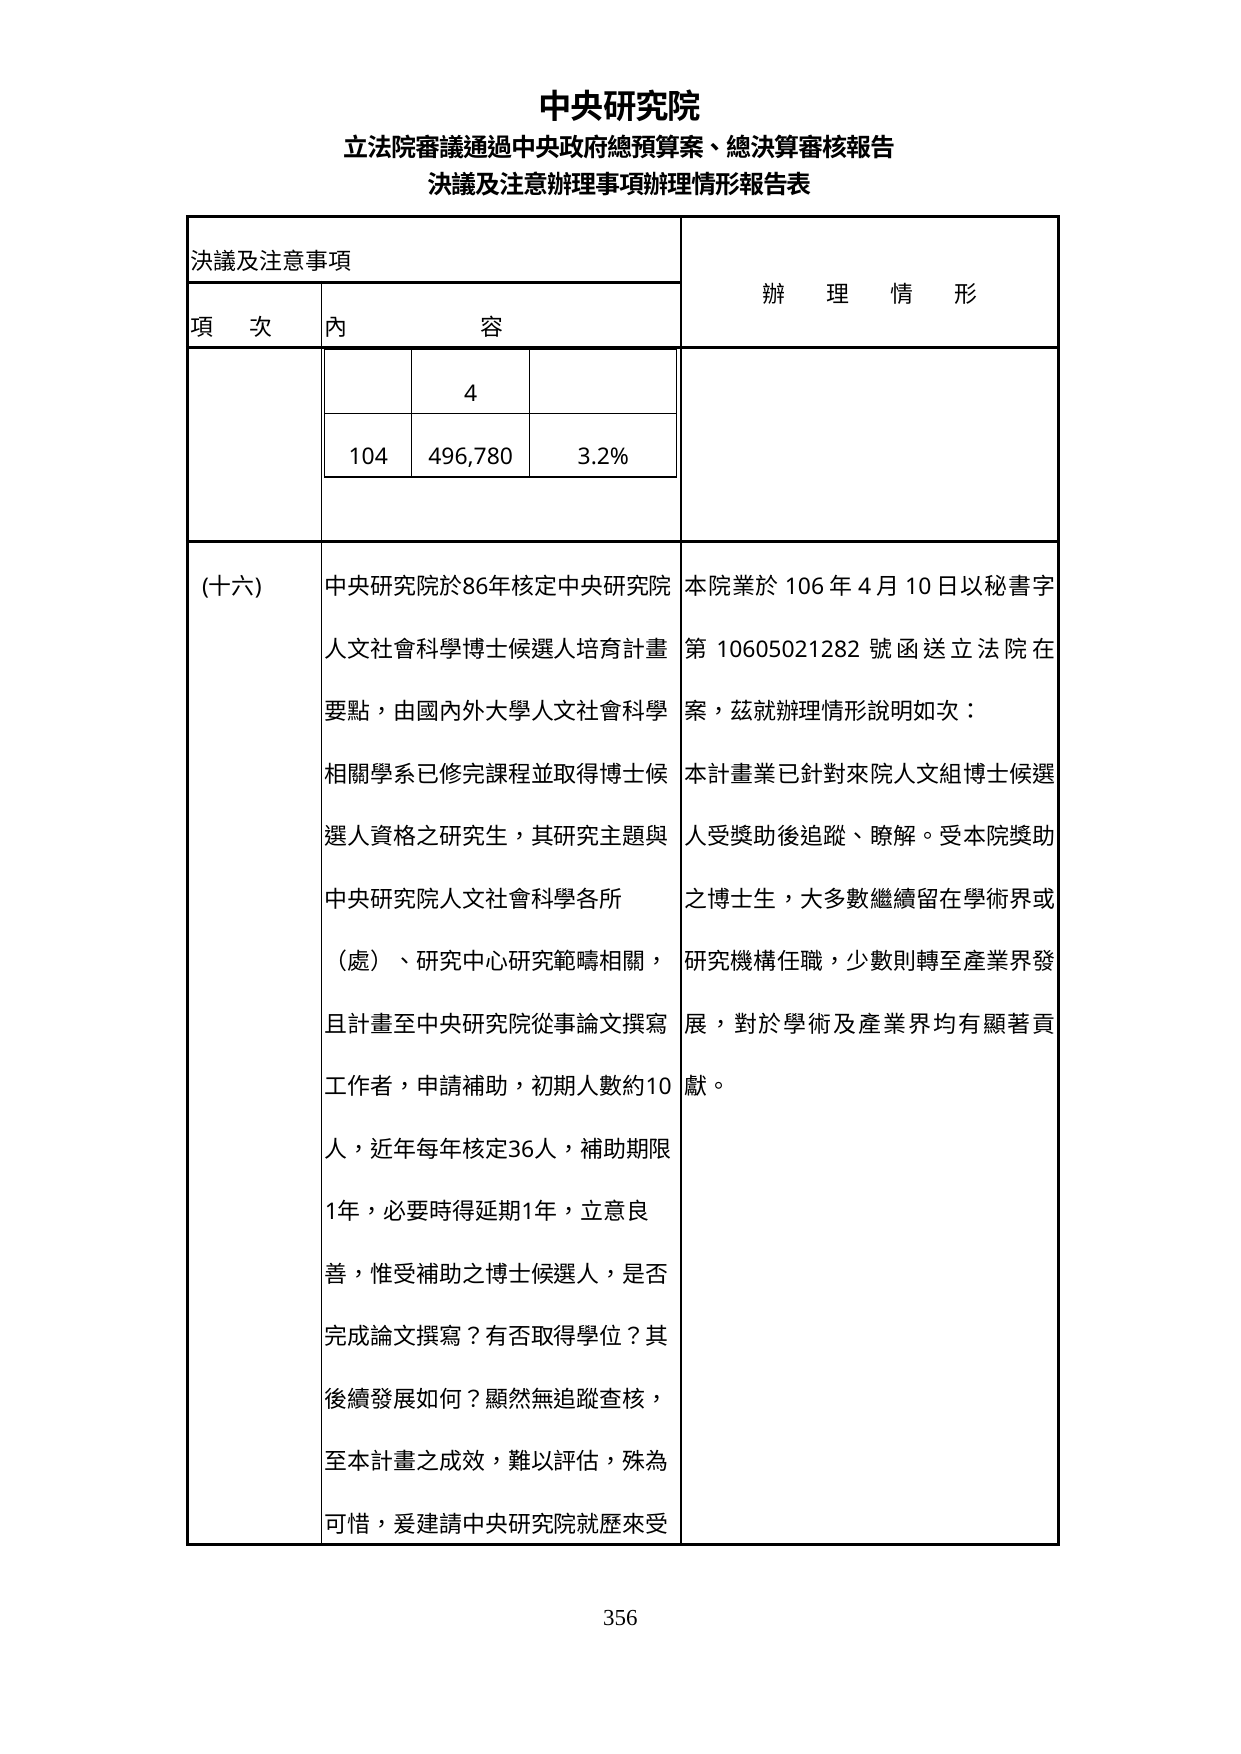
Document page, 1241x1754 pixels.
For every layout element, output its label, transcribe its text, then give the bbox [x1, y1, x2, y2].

table_cell [682, 349, 1057, 540]
table_cell [325, 350, 411, 413]
table_cell 104 [325, 414, 411, 476]
table_cell [530, 350, 676, 413]
table_cell 項 次 [189, 284, 321, 346]
table_cell 4 [412, 350, 529, 413]
table_header 決議及注意事項 [189, 218, 680, 281]
table_cell [322, 349, 680, 540]
table_cell 中央研究院於86年核定中央研究院人文社會科學博士候選人培育計畫要點，由國內外大學人文社會科學相關學系已修完課程並取得博士候選人資格之研究生，其研究主題與中央研究院人文社會科學各所（處）、研究中心研究範疇相關，且計畫至中央研究院從事論文撰寫工作者，申請補助，初期人數約10人，近年每年核定36人，補助期限1年，必要時得延期1年，立意良善，惟受補助之博士候選人，是否完成論文撰寫？有否取得學位？其後續發展如何？顯然無追蹤查核，至本計畫之成效，難以評估，殊為可惜，爰建請中央研究院就歷來受 [322, 543, 680, 1543]
table_cell [189, 349, 321, 540]
table_cell 496,780 [412, 414, 529, 476]
table_cell 內 容 [322, 284, 680, 346]
table_cell (十六) [189, 543, 321, 1543]
table_cell 本院業於106年4月10日以秘書字第10605021282號函送立法院在案，茲就辦理情形說明如次： 本計畫業已針對來院人文組博士候選人受獎助後追蹤、瞭解。受本院獎助之博士生，大多數繼續留在學術界或研究機構任職，少數則轉至產業界發展，對於學術及產業界均有顯著貢獻。 [682, 543, 1057, 1543]
table_cell 3.2% [530, 414, 676, 476]
table_header 辦 理 情 形 [682, 218, 1057, 346]
